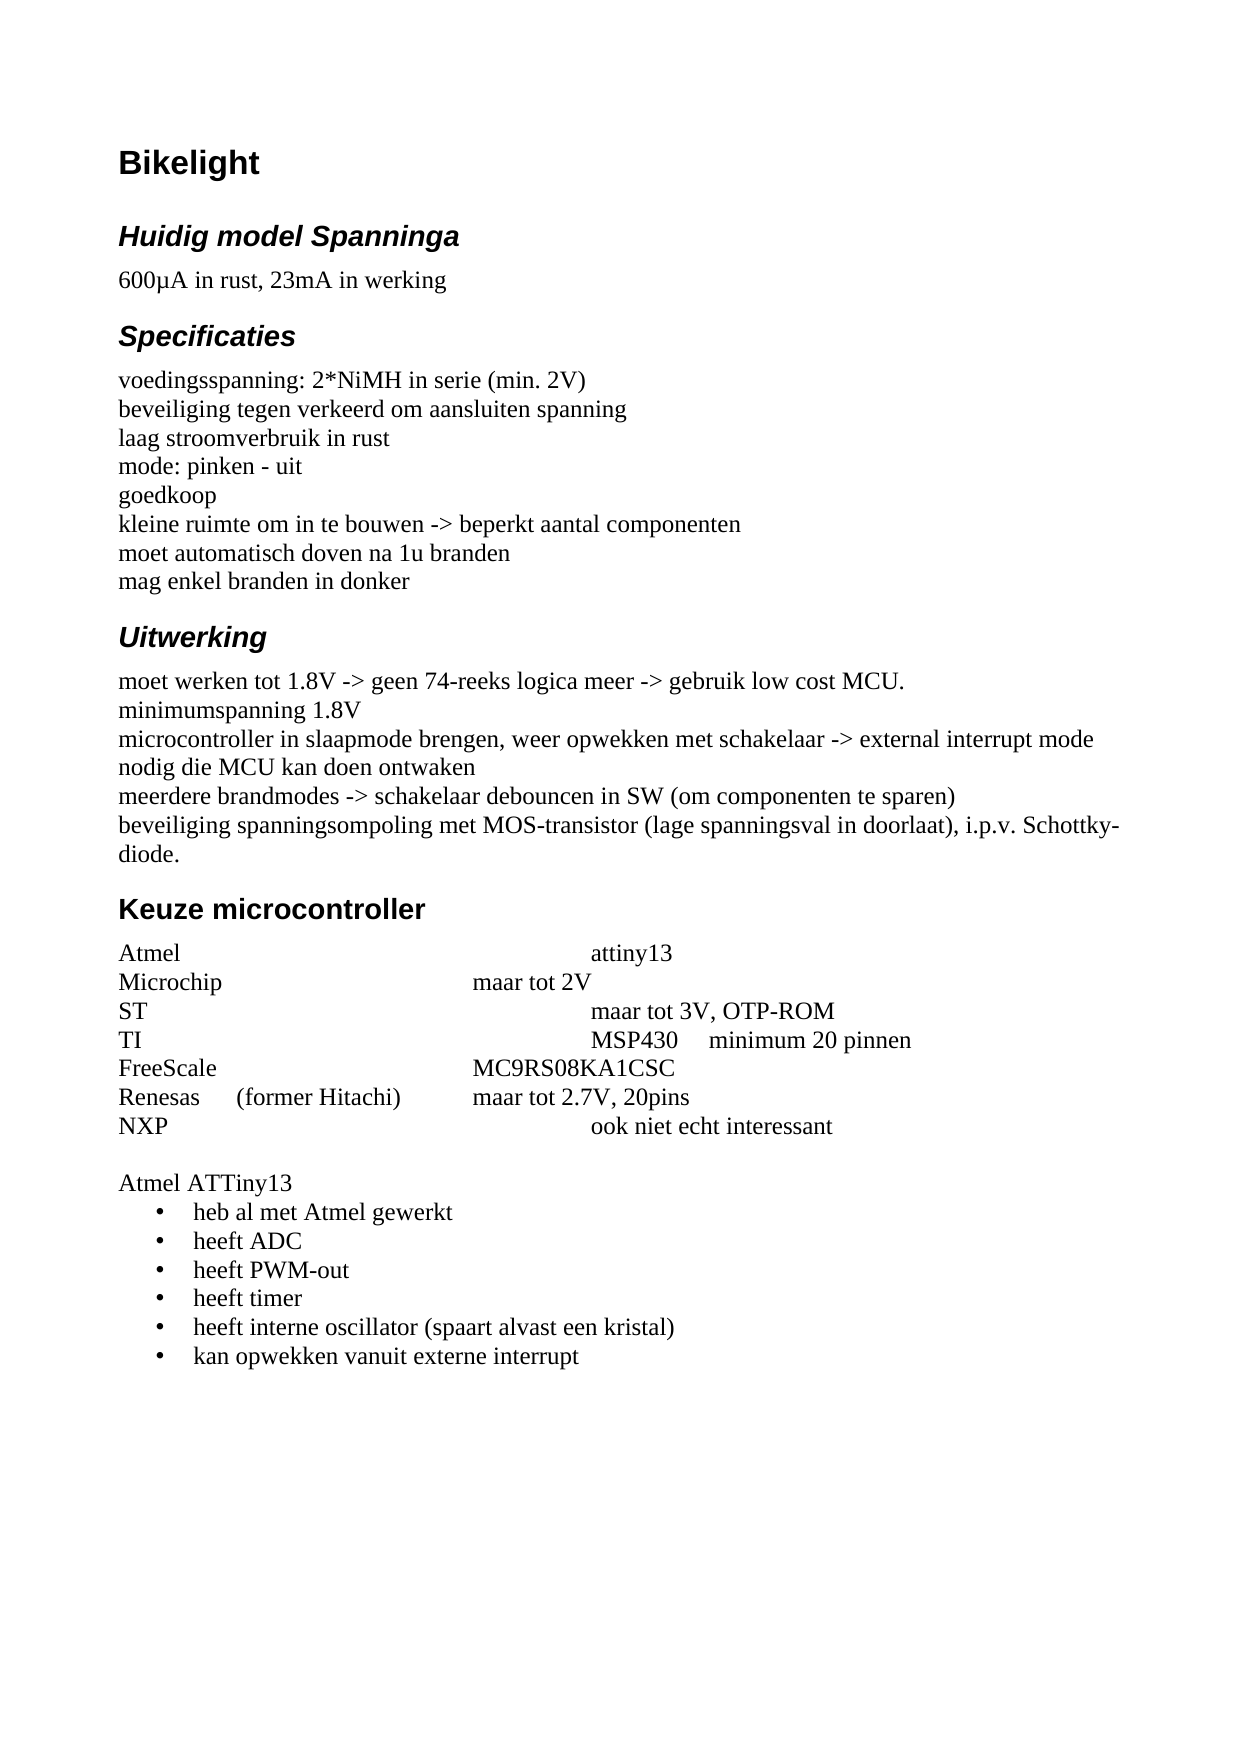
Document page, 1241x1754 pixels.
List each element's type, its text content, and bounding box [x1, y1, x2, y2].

text kleine ruimte om in te bouwen -> beperkt aantal componenten [118, 509, 1122, 538]
text Atmel ATTiny13 [118, 1168, 1122, 1197]
list heeft ADC [156, 1226, 1122, 1255]
text Atmel attiny13 [118, 938, 1122, 967]
text beveiliging spanningsompoling met MOS-transistor (lage spanningsval in doorlaat), i.p.v. Schottky-diode. [118, 810, 1122, 867]
text moet werken tot 1.8V -> geen 74-reeks logica meer -> gebruik low cost MCU. [118, 666, 1122, 695]
text mag enkel branden in donker [118, 566, 1122, 595]
text laag stroomverbruik in rust [118, 423, 1122, 451]
text Renesas (former Hitachi) maar tot 2.7V, 20pins [118, 1082, 1122, 1111]
text minimumspanning 1.8V [118, 695, 1122, 724]
text ST maar tot 3V, OTP-ROM [118, 996, 1122, 1025]
text beveiliging tegen verkeerd om aansluiten spanning [118, 394, 1122, 423]
list heb al met Atmel gewerkt [156, 1197, 1122, 1226]
text NXP ook niet echt interessant [118, 1111, 1122, 1140]
text meerdere brandmodes -> schakelaar debouncen in SW (om componenten te sparen) [118, 781, 1122, 810]
text goedkoop [118, 480, 1122, 509]
subtitle Specificaties [118, 319, 1122, 353]
subtitle Keuze microcontroller [118, 892, 1122, 926]
list heeft PWM-out [156, 1255, 1122, 1283]
list heeft interne oscillator (spaart alvast een kristal) [156, 1312, 1122, 1341]
text mode: pinken - uit [118, 451, 1122, 480]
subtitle Huidig model Spanninga [118, 219, 1122, 253]
list heeft timer [156, 1283, 1122, 1312]
text Microchip maar tot 2V [118, 967, 1122, 996]
text voedingsspanning: 2*NiMH in serie (min. 2V) [118, 365, 1122, 394]
list kan opwekken vanuit externe interrupt [156, 1341, 1122, 1370]
text microcontroller in slaapmode brengen, weer opwekken met schakelaar -> external interrupt mode nodig die MCU kan doen ontwaken [118, 724, 1122, 781]
text 600µA in rust, 23mA in werking [118, 265, 1122, 294]
text FreeScale MC9RS08KA1CSC [118, 1053, 1122, 1082]
subtitle Bikelight [118, 143, 1122, 182]
text TI MSP430 minimum 20 pinnen [118, 1025, 1122, 1053]
subtitle Uitwerking [118, 620, 1122, 654]
text moet automatisch doven na 1u branden [118, 538, 1122, 566]
